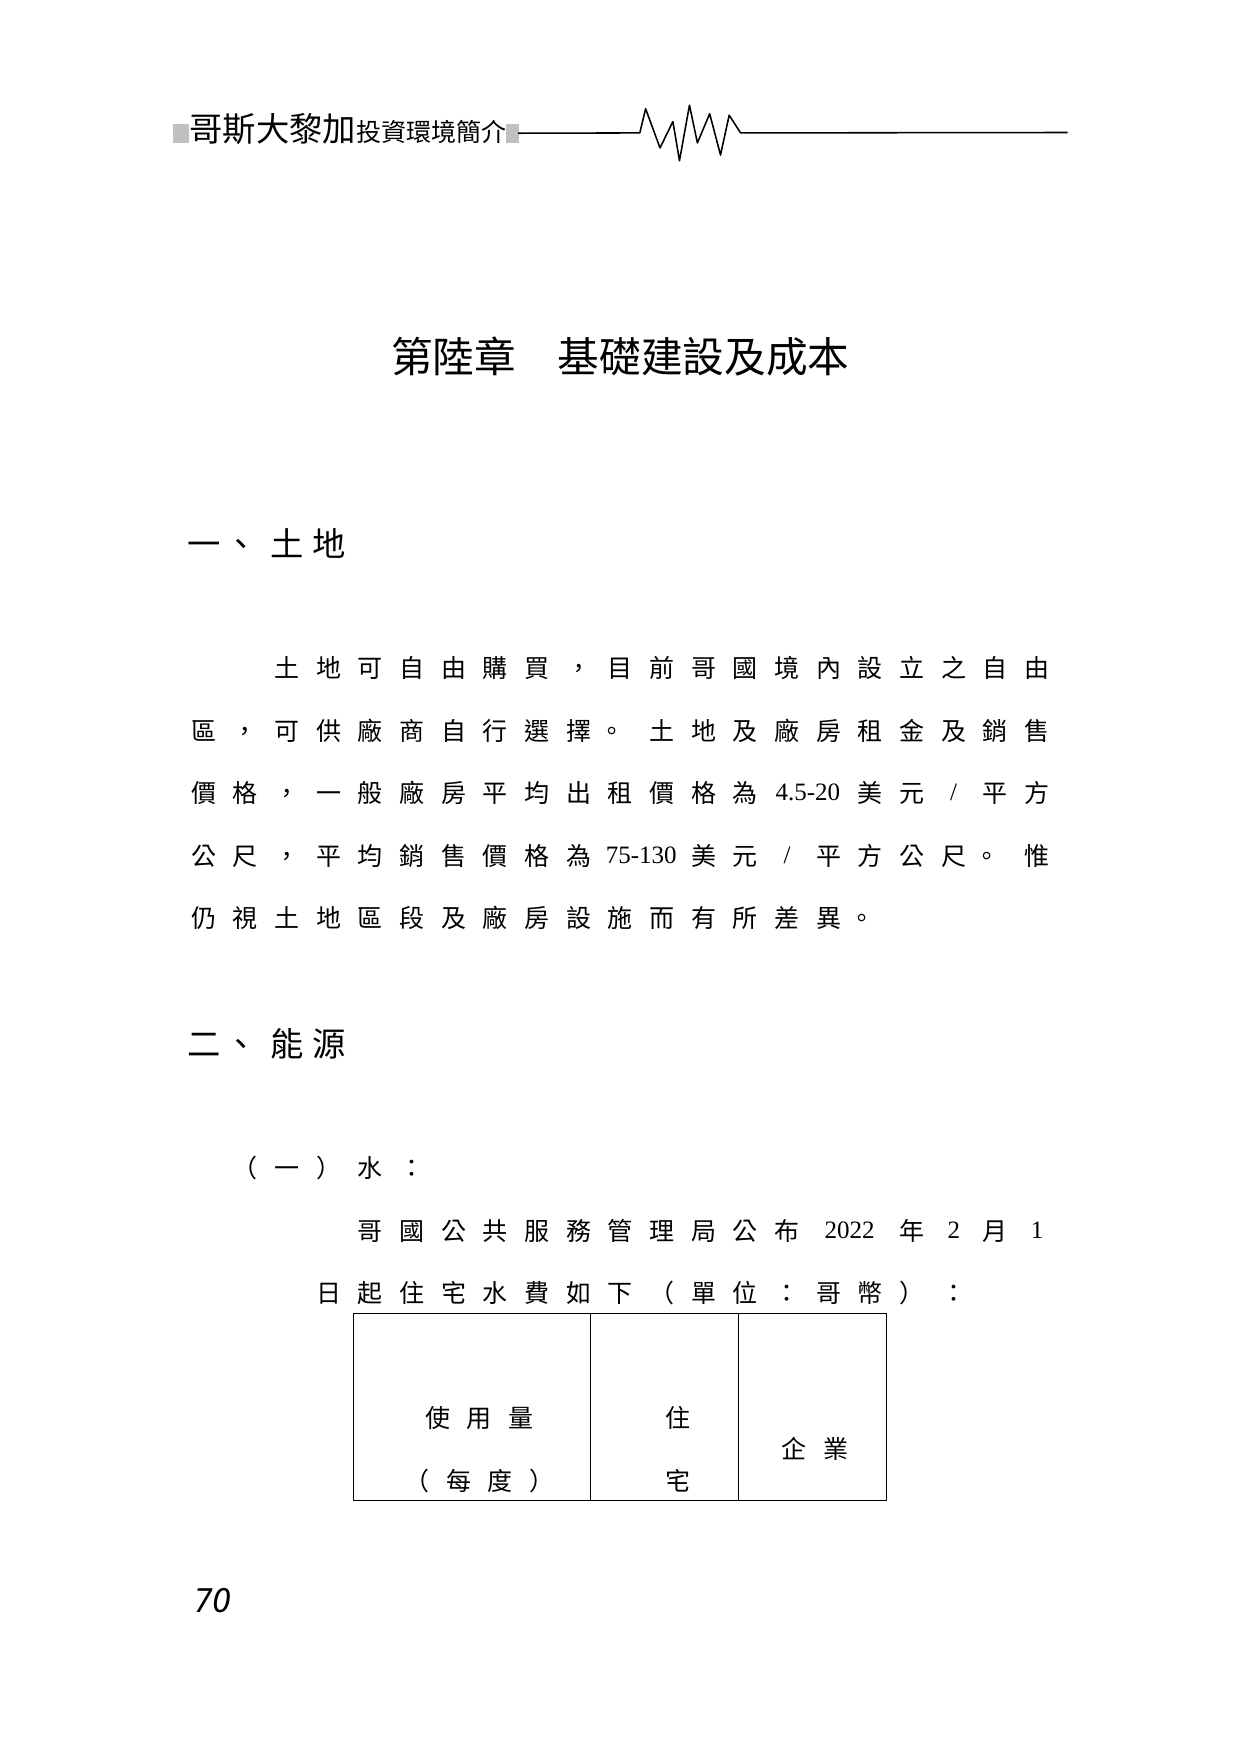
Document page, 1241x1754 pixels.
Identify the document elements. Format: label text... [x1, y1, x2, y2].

table_header 使用量（每度） [354, 1314, 590, 1500]
text 二、能源 [183, 1000, 1058, 1063]
text 一、土地 [183, 500, 1058, 563]
table_header 企業 [739, 1314, 886, 1500]
text （一）水： [207, 1125, 1058, 1188]
text 哥國公共服務管理局公布2022年2月1日起住宅水費如下（單位：哥幣）： [281, 1188, 1058, 1313]
text 第陸章 基礎建設及成本 [183, 313, 1058, 375]
text 土地可自由購買，目前哥國境內設立之自由區，可供廠商自行選擇。土地及廠房租金及銷售價格，一般廠房平均出租價格為4.5-20美元/平方公尺，平均銷售價格為75-130美元/平方公尺。惟仍視土地區段及廠房設施而有所差異。 [183, 625, 1058, 938]
table_header 住宅 [591, 1314, 738, 1500]
